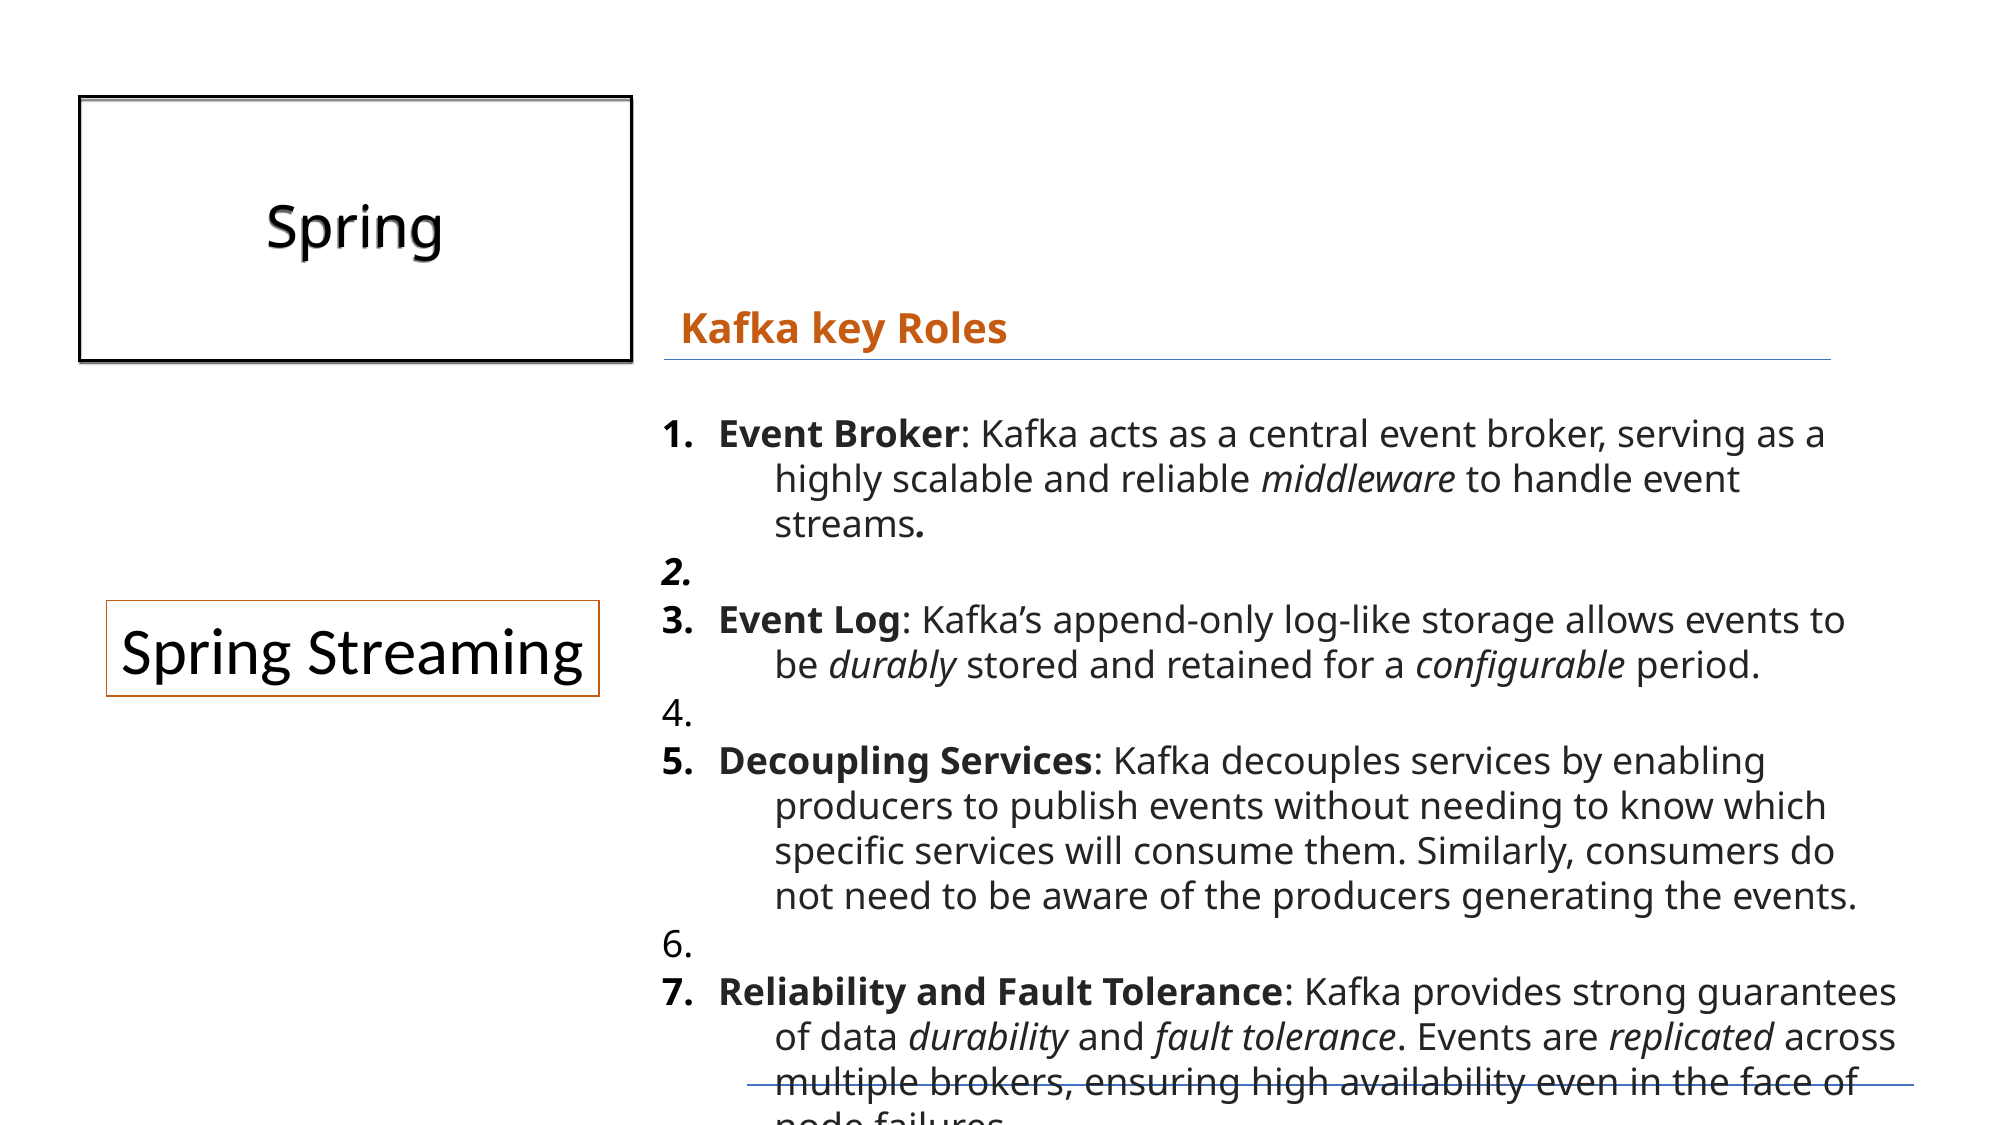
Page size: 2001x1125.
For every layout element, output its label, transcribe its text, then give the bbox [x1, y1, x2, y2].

text_box Event Broker: Kafka acts as a central event broker, serving as a highly scalable and reliable middleware to handle event streams. Event Log: Kafka’s append-only log-like storage allows events to be durably stored and retained for a configurable period. Decoupling Services: Kafka decouples services by enabling producers to publish events without needing to know which specific services will consume them. Similarly, consumers do not need to be aware of the producers generating the events. Reliability and Fault Tolerance: Kafka provides strong guarantees of data durability and fault tolerance. Events are replicated across multiple brokers, ensuring high availability even in the face of node failures. [646, 402, 1914, 1055]
text_box Kafka key Roles [665, 294, 1666, 361]
title Spring [79, 96, 632, 361]
text_box Spring Streaming [107, 601, 599, 696]
